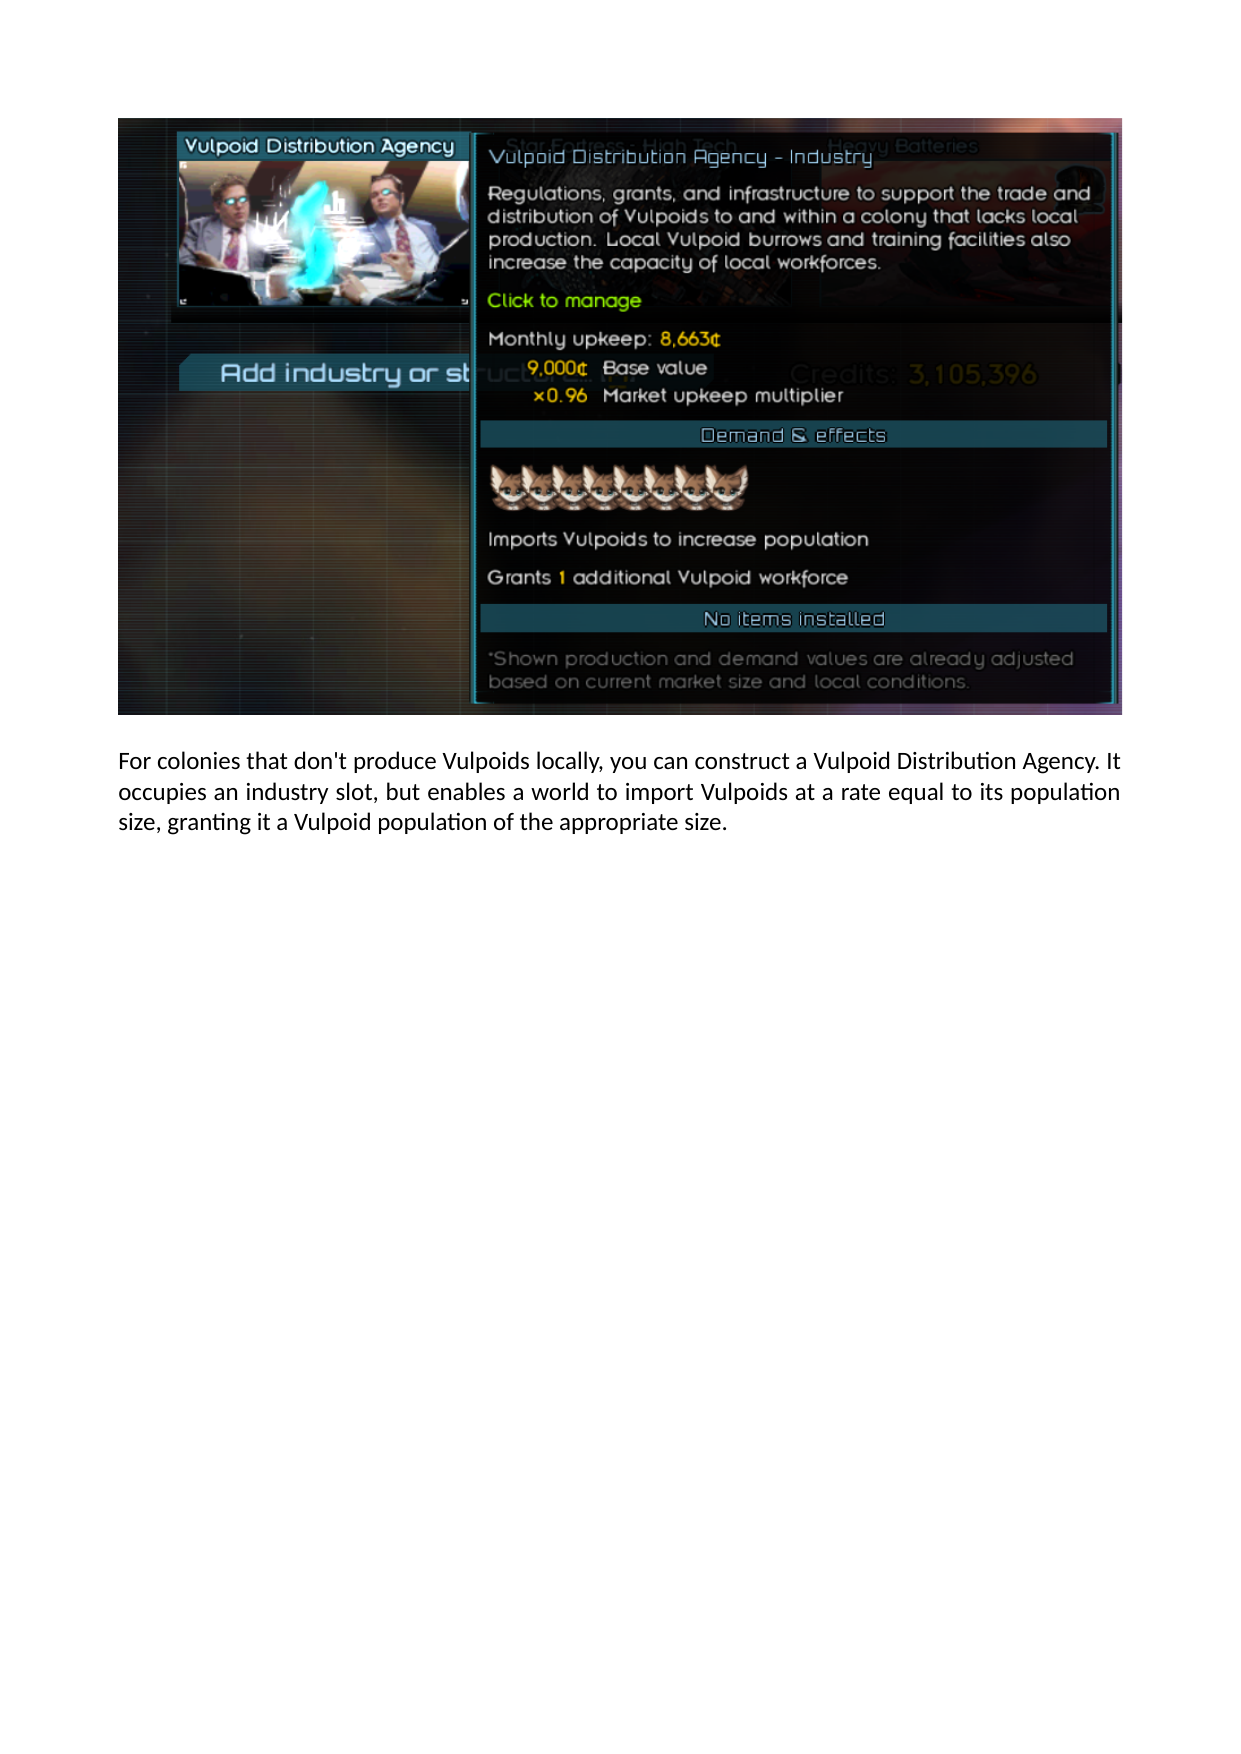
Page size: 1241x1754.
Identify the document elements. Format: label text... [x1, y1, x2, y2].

picture [118, 118, 1123, 715]
text For colonies that don't produce Vulpoids locally, you can construct a Vulpoid Distribution Agency. It occupies an industry slot, but enables a world to import Vulpoids at a rate equal to its population size, granting it a Vulpoid population of the appropriate size. [118, 745, 1122, 837]
